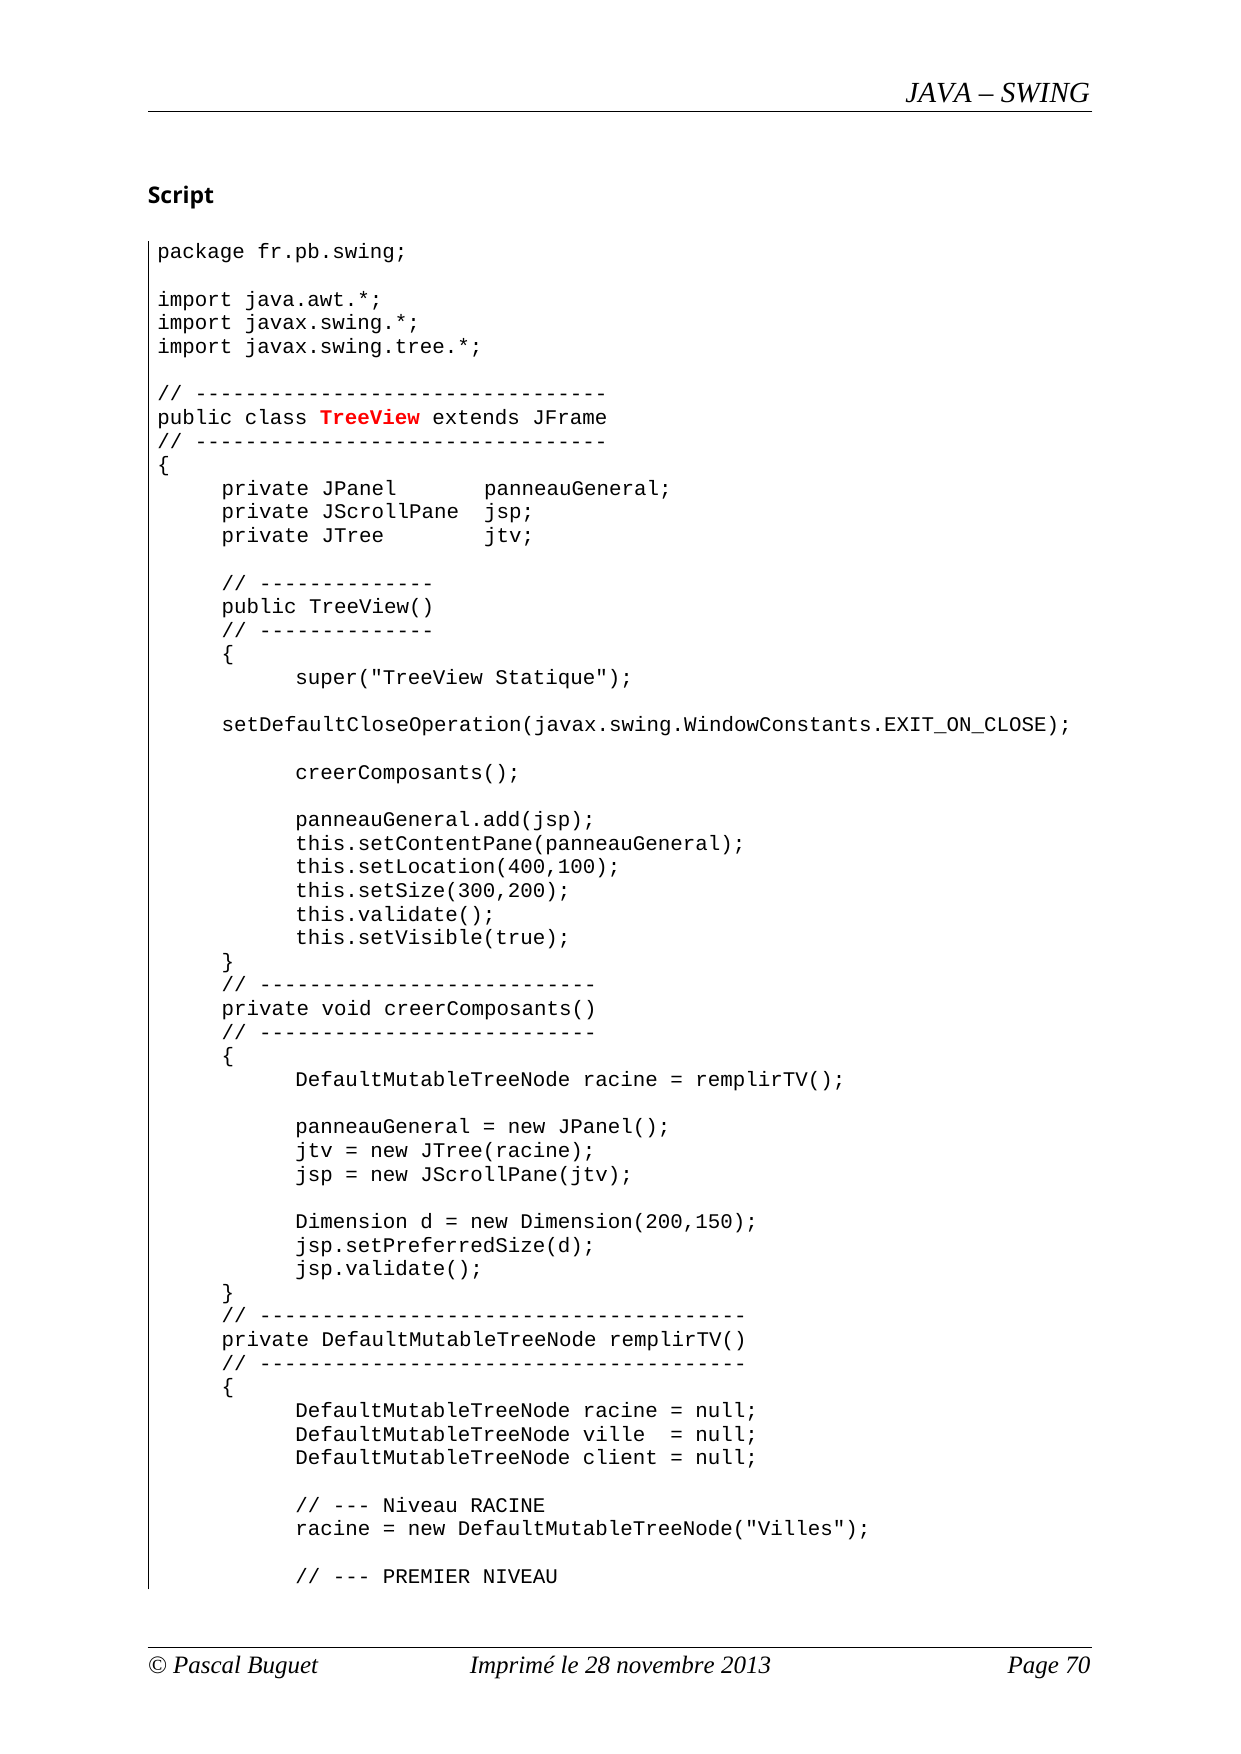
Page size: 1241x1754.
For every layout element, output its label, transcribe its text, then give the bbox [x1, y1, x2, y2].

text this.setContentPane(panneauGeneral); [149, 833, 1092, 856]
text // --- PREMIER NIVEAU [149, 1566, 1092, 1589]
text this.setSize(300,200); [149, 880, 1092, 903]
text public TreeView() [149, 596, 1092, 620]
text } [149, 951, 1092, 974]
text jtv = new JTree(racine); [149, 1140, 1092, 1164]
text package fr.pb.swing; [149, 241, 1092, 265]
text racine = new DefaultMutableTreeNode("Villes"); [149, 1518, 1092, 1542]
text jsp.validate(); [149, 1258, 1092, 1282]
text // --- Niveau RACINE [149, 1495, 1092, 1518]
text super("TreeView Statique"); [149, 667, 1092, 691]
text { [149, 643, 1092, 667]
text // --------------------------------- [149, 431, 1092, 454]
text setDefaultCloseOperation(javax.swing.WindowConstants.EXIT_ON_CLOSE); [149, 691, 1092, 738]
text private JPanel panneauGeneral; [149, 478, 1092, 502]
text import java.awt.*; [149, 289, 1092, 312]
text { [149, 454, 1092, 478]
text DefaultMutableTreeNode racine = remplirTV(); [149, 1069, 1092, 1093]
text jsp = new JScrollPane(jtv); [149, 1164, 1092, 1187]
text panneauGeneral = new JPanel(); [149, 1116, 1092, 1140]
text // --------------------------- [149, 974, 1092, 998]
text // --------------------------------------- [149, 1353, 1092, 1376]
text DefaultMutableTreeNode client = null; [149, 1447, 1092, 1471]
text import javax.swing.*; [149, 312, 1092, 336]
text // --------------------------- [149, 1022, 1092, 1045]
text Script [148, 179, 1092, 210]
text this.setVisible(true); [149, 927, 1092, 951]
text // --------------------------------------- [149, 1306, 1092, 1329]
text private JTree jtv; [149, 525, 1092, 549]
text public class TreeView extends JFrame [149, 407, 1092, 431]
text { [149, 1045, 1092, 1069]
text { [149, 1376, 1092, 1400]
text private DefaultMutableTreeNode remplirTV() [149, 1329, 1092, 1353]
text import javax.swing.tree.*; [149, 336, 1092, 360]
text private JScrollPane jsp; [149, 502, 1092, 525]
text private void creerComposants() [149, 998, 1092, 1022]
text // -------------- [149, 572, 1092, 596]
text panneauGeneral.add(jsp); [149, 809, 1092, 833]
text this.setLocation(400,100); [149, 856, 1092, 880]
text // -------------- [149, 620, 1092, 643]
text DefaultMutableTreeNode ville = null; [149, 1424, 1092, 1447]
text } [149, 1282, 1092, 1306]
text creerComposants(); [149, 762, 1092, 785]
text // --------------------------------- [149, 383, 1092, 407]
text Dimension d = new Dimension(200,150); [149, 1211, 1092, 1234]
text jsp.setPreferredSize(d); [149, 1234, 1092, 1258]
text DefaultMutableTreeNode racine = null; [149, 1400, 1092, 1424]
text this.validate(); [149, 903, 1092, 927]
